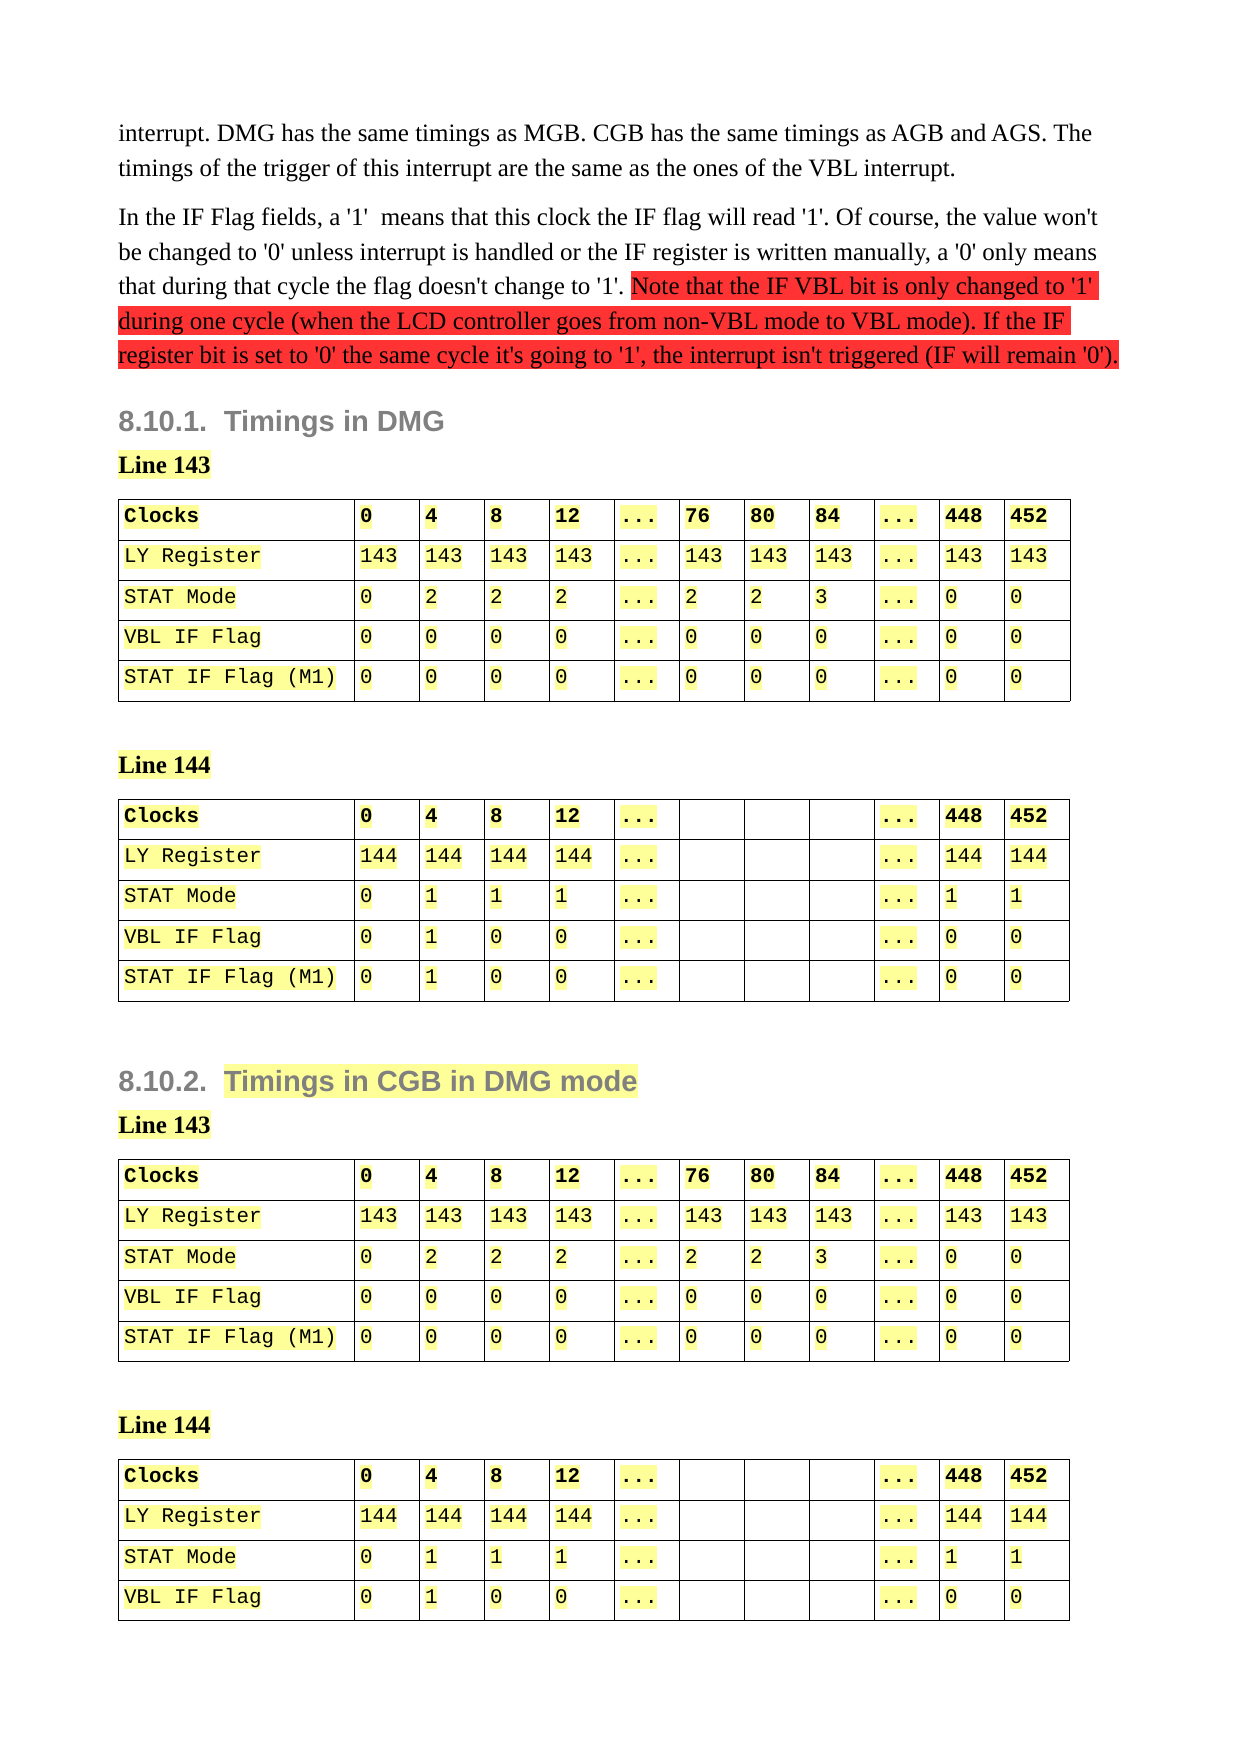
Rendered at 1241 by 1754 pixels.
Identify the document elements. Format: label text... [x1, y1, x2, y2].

subtitle Timings in CGB in DMG mode [118, 1064, 1122, 1098]
table_cell [810, 961, 874, 1001]
table_cell [810, 840, 874, 879]
table_cell 143 [355, 1201, 419, 1240]
table_cell 1 [420, 921, 484, 960]
table_cell 0 [940, 1241, 1004, 1280]
table_cell 0 [940, 1581, 1004, 1620]
table_header 448 [940, 1160, 1004, 1200]
table_cell 0 [485, 1322, 549, 1361]
table_cell ... [875, 1501, 939, 1540]
table_cell 143 [550, 1201, 614, 1240]
table_cell 0 [550, 621, 614, 660]
table_header 80 [745, 1160, 809, 1200]
table_cell 0 [355, 881, 419, 920]
table_header ... [615, 800, 679, 839]
table_cell ... [615, 661, 679, 701]
table_cell LY Register [119, 1501, 354, 1540]
table_header 76 [680, 500, 744, 539]
table_cell [745, 1501, 809, 1540]
table_cell 143 [940, 541, 1004, 580]
text interrupt. DMG has the same timings as MGB. CGB has the same timings as AGB and AGS. The timings of the trigger of this interrupt are the same as the ones of the VBL interrupt. [118, 118, 1122, 181]
table_cell 0 [680, 621, 744, 660]
table_cell 2 [745, 581, 809, 620]
table_cell 0 [680, 1281, 744, 1321]
table_cell ... [875, 1322, 939, 1361]
table_header 12 [550, 1160, 614, 1200]
table_cell 0 [1005, 921, 1069, 960]
table_header ... [875, 1160, 939, 1200]
table_cell 0 [745, 1322, 809, 1361]
table_cell 143 [420, 541, 484, 580]
table_cell 0 [1005, 621, 1070, 660]
table_cell 0 [940, 581, 1004, 620]
table_cell 0 [355, 581, 419, 620]
table_cell 0 [485, 621, 549, 660]
table_cell [810, 921, 874, 960]
table_header 12 [550, 500, 614, 539]
table_cell 0 [940, 1281, 1004, 1321]
table_cell ... [875, 1581, 939, 1620]
table_cell [745, 961, 809, 1001]
table_cell 0 [550, 661, 614, 701]
table_cell 0 [355, 961, 419, 1001]
table_cell 2 [550, 1241, 614, 1280]
table_header [680, 1460, 744, 1499]
table_cell 143 [420, 1201, 484, 1240]
table_cell 144 [420, 1501, 484, 1540]
table_header 4 [420, 1460, 484, 1499]
table_cell 143 [745, 1201, 809, 1240]
table_header 84 [810, 1160, 874, 1200]
text Line 143 [118, 450, 1122, 479]
table_cell STAT Mode [119, 881, 354, 920]
table_cell 1 [940, 881, 1004, 920]
table_cell 0 [550, 1322, 614, 1361]
table_cell ... [875, 840, 939, 879]
table_cell 0 [355, 661, 419, 701]
text Line 143 [118, 1110, 1122, 1139]
table_header 452 [1005, 1160, 1069, 1200]
text In the IF Flag fields, a '1' means that this clock the IF flag will read '1'. Of course, the value won't be changed to '0' unless interrupt is handled or the IF register is written manually, a '0' only means that during that cycle the flag doesn't change to '1'. Note that the IF VBL bit is only changed to '1' during one cycle (when the LCD controller goes from non-VBL mode to VBL mode). If the IF register bit is set to '0' the same cycle it's going to '1', the interrupt isn't triggered (IF will remain '0'). [118, 202, 1122, 369]
table_cell 0 [745, 621, 809, 660]
table_cell 143 [810, 1201, 874, 1240]
table_cell 144 [940, 1501, 1004, 1540]
table_header 12 [550, 1460, 614, 1499]
table_header 0 [355, 1460, 419, 1499]
table_cell 0 [485, 1281, 549, 1321]
table_cell 143 [485, 1201, 549, 1240]
table_cell [680, 1541, 744, 1580]
table_cell 0 [1005, 1581, 1069, 1620]
table_cell 0 [1005, 1281, 1069, 1321]
table_header 84 [810, 500, 874, 539]
table_cell STAT Mode [119, 1541, 354, 1580]
table_header Clocks [119, 1160, 354, 1200]
table_cell 1 [940, 1541, 1004, 1580]
table_cell [680, 1501, 744, 1540]
table_cell ... [615, 1322, 679, 1361]
table_cell 0 [355, 1281, 419, 1321]
table_cell 0 [940, 621, 1004, 660]
table_cell 0 [550, 1581, 614, 1620]
table_cell 1 [1005, 1541, 1069, 1580]
table_cell 144 [550, 840, 614, 879]
table_header 8 [485, 500, 549, 539]
table_cell 1 [1005, 881, 1069, 920]
table_header [680, 800, 744, 839]
subtitle Timings in DMG [118, 404, 1122, 438]
table_header 8 [485, 1160, 549, 1200]
table_cell 0 [550, 961, 614, 1001]
table_cell ... [875, 881, 939, 920]
table_header 0 [355, 800, 419, 839]
table_cell ... [875, 1541, 939, 1580]
table_cell VBL IF Flag [119, 921, 354, 960]
table_cell 2 [485, 1241, 549, 1280]
table_header 76 [680, 1160, 744, 1200]
table_cell 3 [810, 1241, 874, 1280]
table_cell 143 [940, 1201, 1004, 1240]
table_header ... [875, 800, 939, 839]
text Line 144 [118, 1410, 1122, 1439]
table_cell ... [615, 921, 679, 960]
table_cell 1 [550, 881, 614, 920]
table_cell [680, 1581, 744, 1620]
table_header ... [875, 500, 939, 539]
table_cell 0 [420, 1322, 484, 1361]
table_cell [680, 961, 744, 1001]
table_cell [810, 1541, 874, 1580]
table_cell 0 [680, 661, 744, 701]
table_cell ... [875, 661, 939, 701]
table_cell ... [615, 541, 679, 580]
table_cell 144 [940, 840, 1004, 879]
table_cell ... [875, 1281, 939, 1321]
table_cell 143 [1005, 1201, 1069, 1240]
table_cell 0 [485, 1581, 549, 1620]
table_cell LY Register [119, 1201, 354, 1240]
table_header 80 [745, 500, 809, 539]
table_cell VBL IF Flag [119, 1581, 354, 1620]
table_cell STAT Mode [119, 581, 354, 620]
table_cell 143 [745, 541, 809, 580]
table_header [810, 1460, 874, 1499]
table_header Clocks [119, 800, 354, 839]
table_header Clocks [119, 500, 354, 539]
table_header 4 [420, 800, 484, 839]
table_header 448 [940, 800, 1004, 839]
table_cell 0 [745, 661, 809, 701]
table_cell 0 [355, 1541, 419, 1580]
table_header ... [615, 500, 679, 539]
table_cell 2 [420, 581, 484, 620]
table_header 448 [940, 500, 1004, 539]
table_cell 0 [810, 621, 874, 660]
table_cell ... [615, 581, 679, 620]
table_cell [680, 921, 744, 960]
table_cell LY Register [119, 840, 354, 879]
table_cell 3 [810, 581, 874, 620]
table_cell ... [875, 1201, 939, 1240]
table_cell STAT IF Flag (M1) [119, 1322, 354, 1361]
table_cell 0 [745, 1281, 809, 1321]
text Line 144 [118, 750, 1122, 779]
table_cell ... [615, 1201, 679, 1240]
table_header 452 [1005, 800, 1069, 839]
table_cell 0 [420, 661, 484, 701]
table_cell 0 [1005, 661, 1070, 701]
table_cell ... [875, 621, 939, 660]
table_cell 2 [550, 581, 614, 620]
table_cell [810, 1581, 874, 1620]
table_cell ... [615, 1541, 679, 1580]
table_cell [680, 881, 744, 920]
table_cell 2 [485, 581, 549, 620]
table_cell [810, 881, 874, 920]
table_header 12 [550, 800, 614, 839]
table_header [745, 800, 809, 839]
table_cell 144 [550, 1501, 614, 1540]
table_header 0 [355, 1160, 419, 1200]
table_cell [745, 921, 809, 960]
table_cell 144 [355, 1501, 419, 1540]
table_cell VBL IF Flag [119, 621, 354, 660]
table_cell 1 [420, 881, 484, 920]
table_cell 0 [940, 921, 1004, 960]
table_cell [680, 840, 744, 879]
table_header 452 [1005, 1460, 1069, 1499]
table_cell ... [875, 921, 939, 960]
table_cell 0 [810, 661, 874, 701]
table_cell ... [875, 1241, 939, 1280]
table_cell 144 [1005, 1501, 1069, 1540]
table_cell 0 [680, 1322, 744, 1361]
table_header 8 [485, 1460, 549, 1499]
table_cell 143 [355, 541, 419, 580]
table_cell 0 [355, 1322, 419, 1361]
table_header 4 [420, 1160, 484, 1200]
table_header ... [615, 1460, 679, 1499]
table_cell 0 [550, 921, 614, 960]
table_cell 0 [355, 1581, 419, 1620]
table_cell 0 [420, 1281, 484, 1321]
table_cell [810, 1501, 874, 1540]
table_cell ... [875, 961, 939, 1001]
table_cell [745, 881, 809, 920]
table_cell 143 [680, 1201, 744, 1240]
table_header [810, 800, 874, 839]
table_header 448 [940, 1460, 1004, 1499]
table_cell 0 [810, 1322, 874, 1361]
table_cell 1 [420, 1541, 484, 1580]
table_cell 2 [680, 581, 744, 620]
table_cell 0 [1005, 1322, 1069, 1361]
table_cell 1 [485, 1541, 549, 1580]
table_cell ... [615, 881, 679, 920]
table_header 8 [485, 800, 549, 839]
table_cell 144 [420, 840, 484, 879]
table_cell 0 [1005, 961, 1069, 1001]
table_cell 0 [355, 921, 419, 960]
table_cell 0 [940, 961, 1004, 1001]
table_cell 0 [485, 921, 549, 960]
table_cell 0 [1005, 581, 1070, 620]
table_cell 0 [485, 661, 549, 701]
table_cell 144 [355, 840, 419, 879]
table_cell 0 [355, 621, 419, 660]
table_header Clocks [119, 1460, 354, 1499]
table_cell 1 [550, 1541, 614, 1580]
table_cell ... [615, 1501, 679, 1540]
table_cell ... [875, 581, 939, 620]
table_cell 2 [745, 1241, 809, 1280]
table_cell 0 [1005, 1241, 1069, 1280]
table_cell 0 [940, 661, 1004, 701]
table_cell 144 [485, 840, 549, 879]
table_header 0 [355, 500, 419, 539]
table_cell 143 [680, 541, 744, 580]
table_cell ... [875, 541, 939, 580]
table_cell 0 [420, 621, 484, 660]
table_cell [745, 1581, 809, 1620]
table_cell 143 [550, 541, 614, 580]
table_cell 0 [550, 1281, 614, 1321]
table_cell ... [615, 1281, 679, 1321]
table_cell STAT IF Flag (M1) [119, 661, 354, 701]
table_header ... [615, 1160, 679, 1200]
table_cell 0 [355, 1241, 419, 1280]
table_cell 144 [485, 1501, 549, 1540]
table_header [745, 1460, 809, 1499]
table_cell 143 [810, 541, 874, 580]
table_cell STAT IF Flag (M1) [119, 961, 354, 1001]
table_cell ... [615, 1581, 679, 1620]
table_header 452 [1005, 500, 1070, 539]
table_cell [745, 840, 809, 879]
table_cell VBL IF Flag [119, 1281, 354, 1321]
table_cell 0 [810, 1281, 874, 1321]
table_cell STAT Mode [119, 1241, 354, 1280]
table_cell 0 [485, 961, 549, 1001]
table_cell ... [615, 961, 679, 1001]
table_header ... [875, 1460, 939, 1499]
table_cell 143 [485, 541, 549, 580]
table_cell 1 [485, 881, 549, 920]
table_cell 2 [420, 1241, 484, 1280]
table_cell ... [615, 840, 679, 879]
table_cell ... [615, 621, 679, 660]
table_cell 0 [940, 1322, 1004, 1361]
table_header 4 [420, 500, 484, 539]
table_cell 1 [420, 1581, 484, 1620]
table_cell 143 [1005, 541, 1070, 580]
table_cell [745, 1541, 809, 1580]
table_cell LY Register [119, 541, 354, 580]
table_cell ... [615, 1241, 679, 1280]
table_cell 2 [680, 1241, 744, 1280]
table_cell 1 [420, 961, 484, 1001]
table_cell 144 [1005, 840, 1069, 879]
